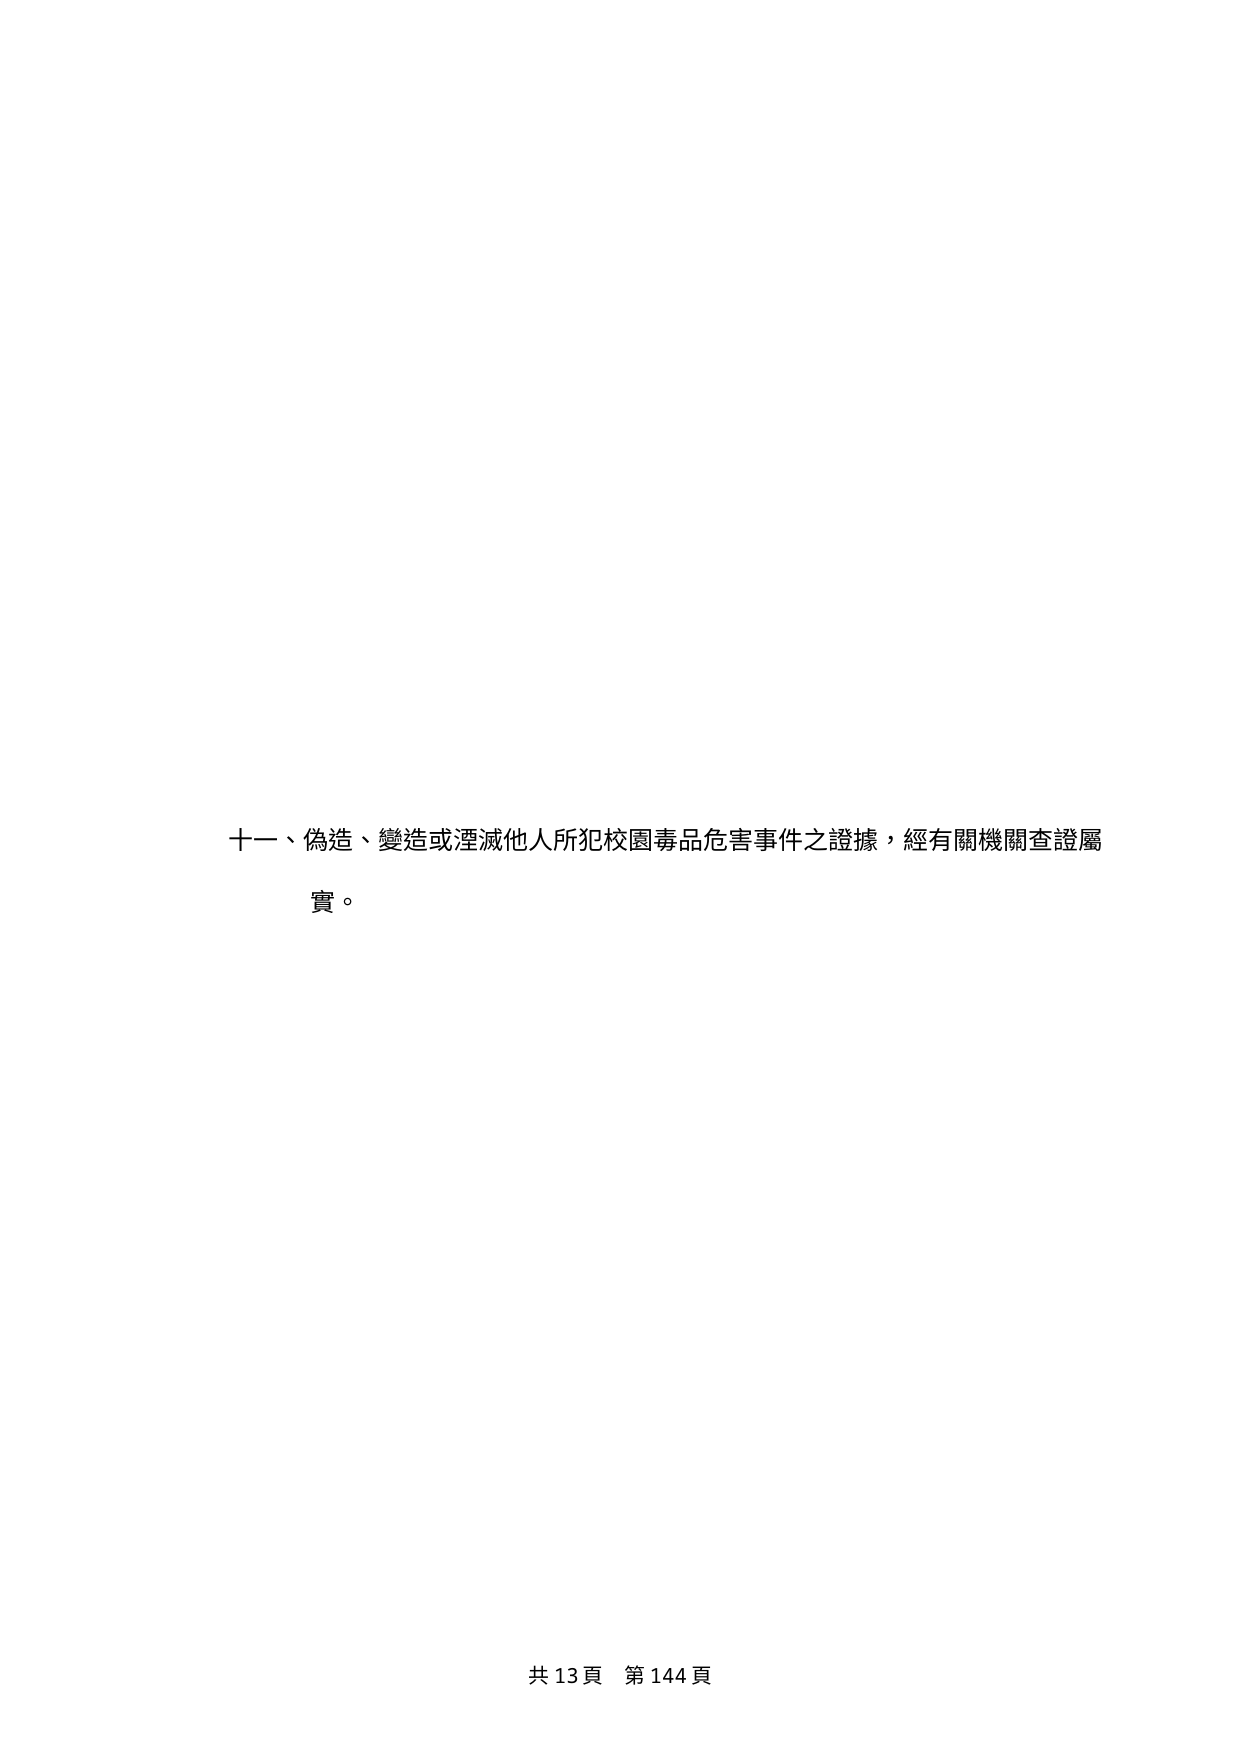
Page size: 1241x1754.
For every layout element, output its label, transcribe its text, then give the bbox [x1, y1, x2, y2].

text 十一、偽造、變造或湮滅他人所犯校園毒品危害事件之證據，經有關機關查證屬實。 [229, 797, 1122, 922]
